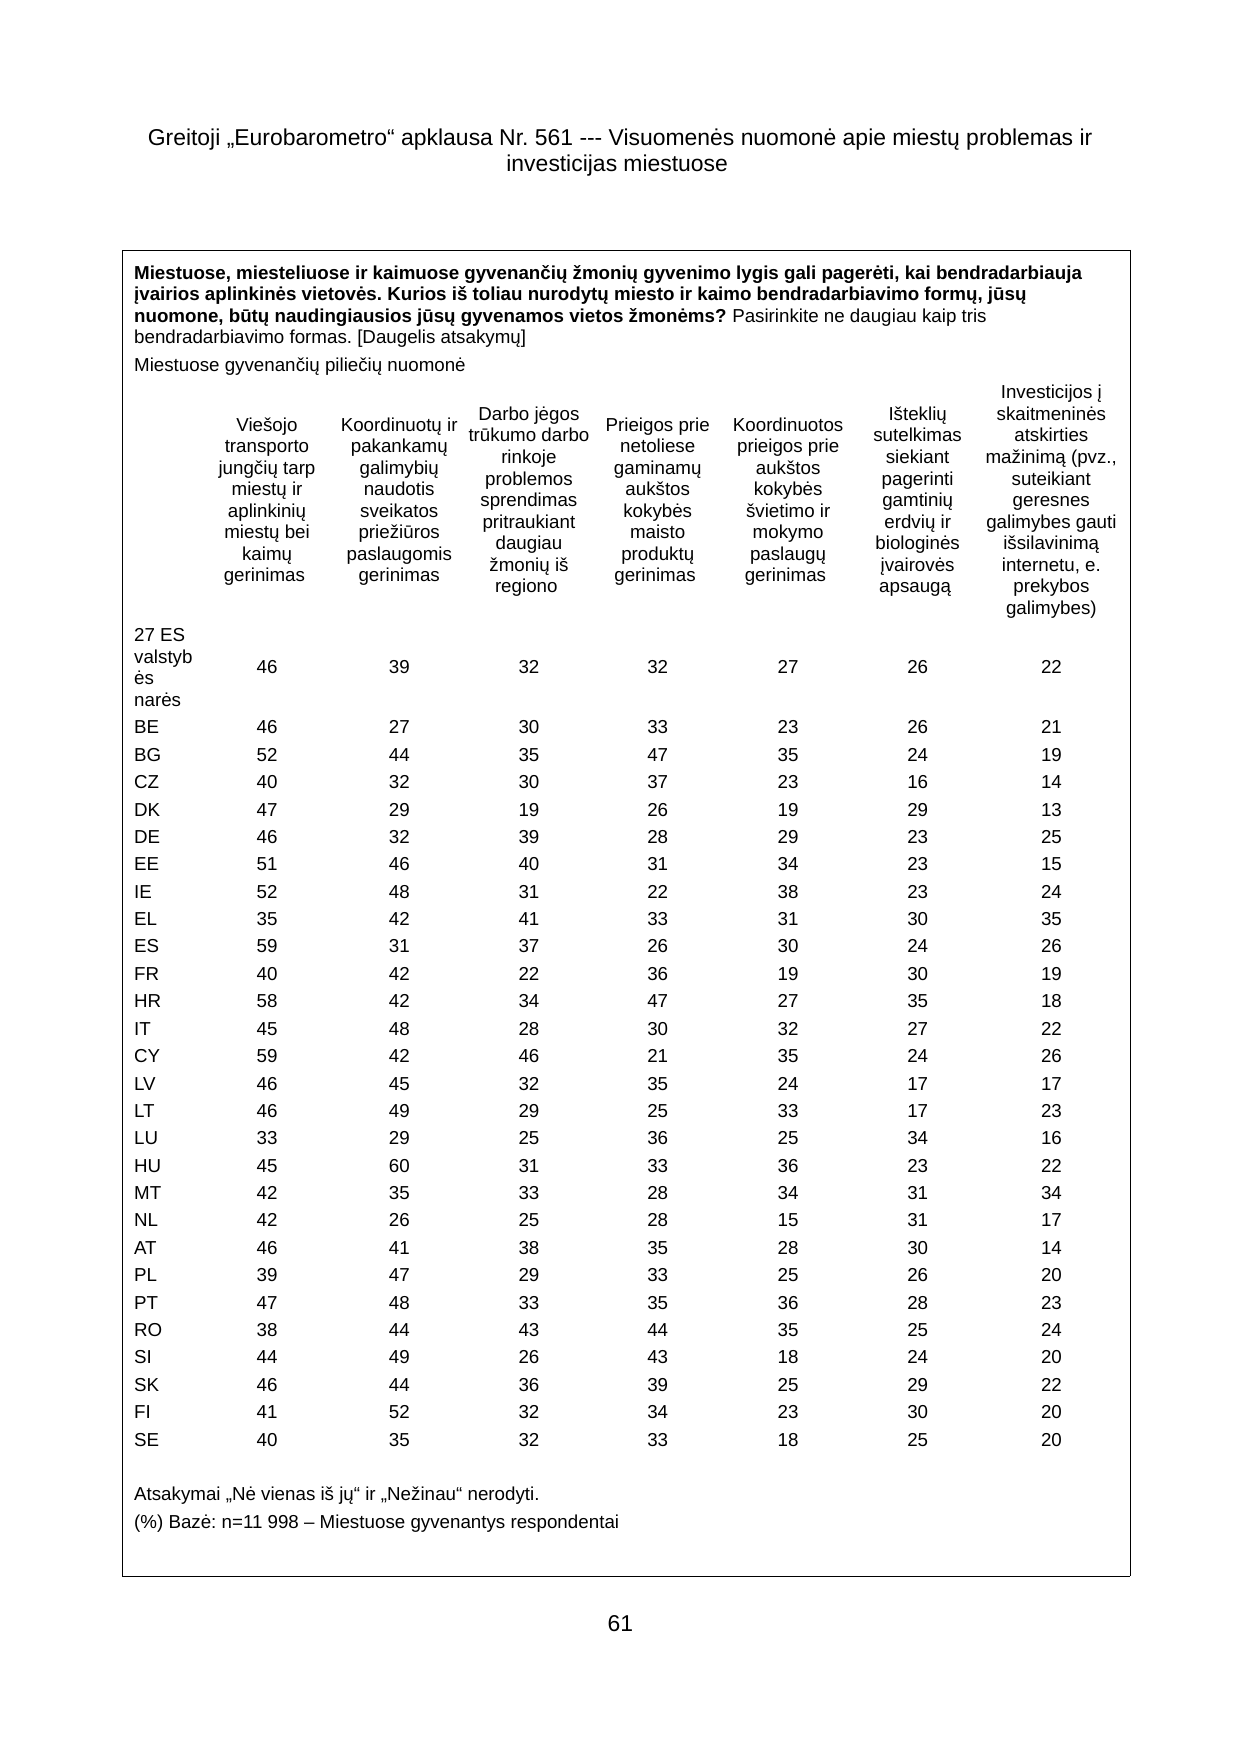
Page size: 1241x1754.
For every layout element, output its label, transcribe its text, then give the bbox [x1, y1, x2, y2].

table_cell 25 [722, 1371, 853, 1398]
table_cell 22 [981, 1152, 1121, 1179]
table_cell Išteklių sutelkimas siekiant pagerinti gamtinių erdvių ir biologinės įvairovės apsaugą [854, 378, 981, 621]
table_cell 19 [981, 960, 1121, 987]
table_cell 60 [333, 1152, 465, 1179]
table_cell 58 [200, 987, 333, 1014]
table_cell FR [131, 960, 200, 987]
table_cell 18 [981, 987, 1121, 1014]
table_cell 42 [200, 1179, 333, 1206]
table_cell 42 [333, 987, 465, 1014]
table_cell (%) Bazė: n=11 998 – Miestuose gyvenantys respondentai [131, 1508, 1121, 1535]
table_cell LU [131, 1124, 200, 1152]
table_cell 17 [854, 1069, 981, 1097]
table_cell 31 [465, 1152, 593, 1179]
table_cell 34 [722, 850, 853, 878]
table_cell [200, 1453, 333, 1480]
table_cell 45 [200, 1152, 333, 1179]
table_cell ES [131, 933, 200, 960]
table_cell 31 [854, 1179, 981, 1206]
table_cell FI [131, 1398, 200, 1426]
table_cell 30 [854, 1234, 981, 1261]
table_cell 35 [722, 1042, 853, 1069]
table_cell 30 [722, 933, 853, 960]
table_cell 20 [981, 1398, 1121, 1426]
table_cell 32 [465, 621, 593, 713]
table_cell 30 [854, 905, 981, 932]
table_cell 34 [593, 1398, 722, 1426]
table_cell 36 [722, 1289, 853, 1316]
table_cell 21 [981, 713, 1121, 741]
table_cell 29 [333, 795, 465, 823]
table_cell Atsakymai „Nė vienas iš jų“ ir „Nežinau“ nerodyti. [131, 1480, 1121, 1508]
table_cell 25 [722, 1261, 853, 1288]
table_cell 32 [465, 1069, 593, 1097]
table_cell 33 [593, 713, 722, 741]
table_cell 24 [854, 1042, 981, 1069]
table_cell Koordinuotos prieigos prie aukštos kokybės švietimo ir mokymo paslaugų gerinimas [722, 378, 853, 621]
table_cell BG [131, 741, 200, 768]
table_cell 48 [333, 1289, 465, 1316]
table_cell 20 [981, 1343, 1121, 1371]
table_cell 37 [593, 768, 722, 795]
table_cell 19 [981, 741, 1121, 768]
table_cell 35 [854, 987, 981, 1014]
table_cell 35 [465, 741, 593, 768]
table_cell 44 [333, 1371, 465, 1398]
table_cell 20 [981, 1261, 1121, 1288]
table_cell 46 [200, 1234, 333, 1261]
table_cell 37 [465, 933, 593, 960]
table_cell EL [131, 905, 200, 932]
table_cell 26 [981, 1042, 1121, 1069]
table_cell AT [131, 1234, 200, 1261]
table_cell 22 [465, 960, 593, 987]
table_cell 35 [981, 905, 1121, 932]
table_cell Viešojo transporto jungčių tarp miestų ir aplinkinių miestų bei kaimų gerinimas [200, 378, 333, 621]
table_cell 45 [200, 1015, 333, 1042]
table_cell 32 [465, 1426, 593, 1453]
table_cell 35 [593, 1234, 722, 1261]
table_cell RO [131, 1316, 200, 1343]
table_cell DK [131, 795, 200, 823]
table_cell 41 [200, 1398, 333, 1426]
table_cell 28 [722, 1234, 853, 1261]
table_cell 25 [722, 1124, 853, 1152]
table_cell 26 [854, 713, 981, 741]
table_cell [333, 1453, 465, 1480]
table_cell 35 [593, 1289, 722, 1316]
table_cell 26 [854, 1261, 981, 1288]
table_cell 14 [981, 1234, 1121, 1261]
table_cell 33 [465, 1179, 593, 1206]
table_cell PT [131, 1289, 200, 1316]
table_cell 30 [465, 713, 593, 741]
table_cell 14 [981, 768, 1121, 795]
table_cell 31 [465, 878, 593, 905]
table_cell 40 [200, 960, 333, 987]
table_cell Prieigos prie netoliese gaminamų aukštos kokybės maisto produktų gerinimas [593, 378, 722, 621]
table_cell 59 [200, 1042, 333, 1069]
table_cell [131, 378, 200, 621]
table_cell 32 [465, 1398, 593, 1426]
table_cell 26 [854, 621, 981, 713]
table_cell 31 [722, 905, 853, 932]
table_cell 52 [333, 1398, 465, 1426]
table_cell 25 [593, 1097, 722, 1124]
table_cell 19 [722, 795, 853, 823]
table_cell 46 [200, 823, 333, 850]
table_cell 24 [854, 933, 981, 960]
table_cell 38 [722, 878, 853, 905]
table_cell 23 [854, 823, 981, 850]
table_cell 24 [854, 741, 981, 768]
table_cell 18 [722, 1343, 853, 1371]
table_cell 19 [722, 960, 853, 987]
table_cell 26 [981, 933, 1121, 960]
table_cell 36 [465, 1371, 593, 1398]
table_cell 32 [722, 1015, 853, 1042]
table_cell 29 [854, 795, 981, 823]
table_cell 34 [854, 1124, 981, 1152]
table_cell 28 [593, 823, 722, 850]
table_cell [131, 1453, 200, 1480]
table_cell 29 [722, 823, 853, 850]
table_cell [981, 1453, 1121, 1480]
table_cell 18 [722, 1426, 853, 1453]
table_cell 49 [333, 1343, 465, 1371]
table_cell 24 [981, 1316, 1121, 1343]
table_cell 23 [981, 1289, 1121, 1316]
table_cell 32 [333, 823, 465, 850]
table_cell 27 ES valstybės narės [131, 621, 200, 713]
table_cell 22 [981, 1371, 1121, 1398]
table_cell [854, 1453, 981, 1480]
table_cell 39 [465, 823, 593, 850]
table_cell 39 [593, 1371, 722, 1398]
table_cell 31 [593, 850, 722, 878]
table_cell 40 [465, 850, 593, 878]
table_cell [593, 1453, 722, 1480]
table_cell 30 [854, 960, 981, 987]
table_cell 33 [593, 1426, 722, 1453]
table_cell 20 [981, 1426, 1121, 1453]
table_cell Investicijos į skaitmeninės atskirties mažinimą (pvz., suteikiant geresnes galimybes gauti išsilavinimą internetu, e. prekybos galimybes) [981, 378, 1121, 621]
table_cell 24 [981, 878, 1121, 905]
table_cell MT [131, 1179, 200, 1206]
table_cell 32 [333, 768, 465, 795]
table_cell 44 [200, 1343, 333, 1371]
table_cell 40 [200, 768, 333, 795]
table_cell 23 [722, 1398, 853, 1426]
table_cell 45 [333, 1069, 465, 1097]
table_cell 47 [200, 795, 333, 823]
table_cell 15 [981, 850, 1121, 878]
table_cell 26 [593, 795, 722, 823]
table_cell CY [131, 1042, 200, 1069]
table_cell SK [131, 1371, 200, 1398]
table_cell 23 [722, 768, 853, 795]
table_cell IT [131, 1015, 200, 1042]
table_cell 24 [854, 1343, 981, 1371]
table_cell 46 [200, 1097, 333, 1124]
table_cell 47 [593, 741, 722, 768]
table_cell 38 [465, 1234, 593, 1261]
table_cell 17 [981, 1069, 1121, 1097]
table_cell SI [131, 1343, 200, 1371]
table_cell 34 [981, 1179, 1121, 1206]
table_cell 29 [333, 1124, 465, 1152]
table_cell 44 [333, 1316, 465, 1343]
table_cell 35 [333, 1179, 465, 1206]
table_cell 25 [854, 1426, 981, 1453]
table_cell 25 [981, 823, 1121, 850]
table_cell 29 [854, 1371, 981, 1398]
table_header Miestuose, miesteliuose ir kaimuose gyvenančių žmonių gyvenimo lygis gali pagerėti, kai bendradarbiauja įvairios aplinkinės vietovės. Kurios iš toliau nurodytų miesto ir kaimo bendradarbiavimo formų, jūsų nuomone, būtų naudingiausios jūsų gyvenamos vietos žmonėms? Pasirinkite ne daugiau kaip tris bendradarbiavimo formas. [Daugelis atsakymų] [131, 259, 1121, 351]
table_cell 30 [593, 1015, 722, 1042]
table_cell 42 [333, 905, 465, 932]
table_cell PL [131, 1261, 200, 1288]
table_cell 16 [981, 1124, 1121, 1152]
table_cell 33 [722, 1097, 853, 1124]
table_cell 25 [465, 1124, 593, 1152]
table_cell Miestuose gyvenančių piliečių nuomonė [131, 351, 1121, 378]
table_cell 25 [465, 1206, 593, 1234]
table_cell 48 [333, 1015, 465, 1042]
table_cell 39 [200, 1261, 333, 1288]
table_cell 22 [593, 878, 722, 905]
table_cell 49 [333, 1097, 465, 1124]
table_cell NL [131, 1206, 200, 1234]
table_cell 23 [981, 1097, 1121, 1124]
table_cell 42 [200, 1206, 333, 1234]
table_cell EE [131, 850, 200, 878]
table_cell 33 [200, 1124, 333, 1152]
table_cell 42 [333, 1042, 465, 1069]
table_cell 46 [200, 713, 333, 741]
table_cell 33 [593, 1261, 722, 1288]
table_cell 41 [333, 1234, 465, 1261]
table_cell 34 [465, 987, 593, 1014]
table_cell 24 [722, 1069, 853, 1097]
table_cell 27 [722, 987, 853, 1014]
table_cell 59 [200, 933, 333, 960]
table_cell 36 [722, 1152, 853, 1179]
table_cell 22 [981, 1015, 1121, 1042]
table_cell Koordinuotų ir pakankamų galimybių naudotis sveikatos priežiūros paslaugomis gerinimas [333, 378, 465, 621]
table_cell 23 [854, 1152, 981, 1179]
table_cell 43 [465, 1316, 593, 1343]
table_cell 40 [200, 1426, 333, 1453]
table_cell 27 [854, 1015, 981, 1042]
table_cell LV [131, 1069, 200, 1097]
table_cell 15 [722, 1206, 853, 1234]
table_cell 52 [200, 878, 333, 905]
table_cell 26 [593, 933, 722, 960]
table_cell 19 [465, 795, 593, 823]
table_cell 44 [593, 1316, 722, 1343]
table_cell 26 [333, 1206, 465, 1234]
table_cell LT [131, 1097, 200, 1124]
table_cell 36 [593, 1124, 722, 1152]
table_cell 23 [854, 850, 981, 878]
table_cell 33 [465, 1289, 593, 1316]
table_cell 35 [200, 905, 333, 932]
table_cell 35 [722, 1316, 853, 1343]
table_cell 35 [593, 1069, 722, 1097]
table_cell 47 [200, 1289, 333, 1316]
table_cell 42 [333, 960, 465, 987]
table_cell 28 [593, 1206, 722, 1234]
table_cell 28 [465, 1015, 593, 1042]
table_cell 26 [465, 1343, 593, 1371]
table_cell 28 [854, 1289, 981, 1316]
table_cell 36 [593, 960, 722, 987]
table_cell 52 [200, 741, 333, 768]
table_cell 46 [465, 1042, 593, 1069]
table_cell 17 [854, 1097, 981, 1124]
table_cell 13 [981, 795, 1121, 823]
table_cell Darbo jėgos trūkumo darbo rinkoje problemos sprendimas pritraukiant daugiau žmonių iš regiono [465, 378, 593, 621]
table_cell 35 [333, 1426, 465, 1453]
table_cell 31 [333, 933, 465, 960]
table_cell 46 [333, 850, 465, 878]
table_cell IE [131, 878, 200, 905]
table_cell 22 [981, 621, 1121, 713]
table_cell 30 [465, 768, 593, 795]
table_cell 31 [854, 1206, 981, 1234]
table_cell 44 [333, 741, 465, 768]
table_cell BE [131, 713, 200, 741]
table_cell 25 [854, 1316, 981, 1343]
table_cell 41 [465, 905, 593, 932]
table_cell 27 [333, 713, 465, 741]
table_cell 47 [333, 1261, 465, 1288]
table_cell 39 [333, 621, 465, 713]
table_cell SE [131, 1426, 200, 1453]
table_cell [465, 1453, 593, 1480]
table_cell 51 [200, 850, 333, 878]
table_cell 28 [593, 1179, 722, 1206]
table_cell 23 [722, 713, 853, 741]
table_cell 23 [854, 878, 981, 905]
table_cell 33 [593, 905, 722, 932]
table_cell 34 [722, 1179, 853, 1206]
table_cell [722, 1453, 853, 1480]
table_cell HU [131, 1152, 200, 1179]
table_cell DE [131, 823, 200, 850]
table_cell 35 [722, 741, 853, 768]
table_cell 46 [200, 1371, 333, 1398]
table_cell 32 [593, 621, 722, 713]
table_cell 46 [200, 1069, 333, 1097]
table_cell CZ [131, 768, 200, 795]
table_cell 30 [854, 1398, 981, 1426]
table_cell 17 [981, 1206, 1121, 1234]
table_cell 21 [593, 1042, 722, 1069]
table_cell 47 [593, 987, 722, 1014]
table_cell 29 [465, 1261, 593, 1288]
table_cell 43 [593, 1343, 722, 1371]
table_cell 48 [333, 878, 465, 905]
table_cell 38 [200, 1316, 333, 1343]
table_cell 46 [200, 621, 333, 713]
table_cell 33 [593, 1152, 722, 1179]
table_cell 27 [722, 621, 853, 713]
table_cell 16 [854, 768, 981, 795]
table_cell HR [131, 987, 200, 1014]
table_cell 29 [465, 1097, 593, 1124]
